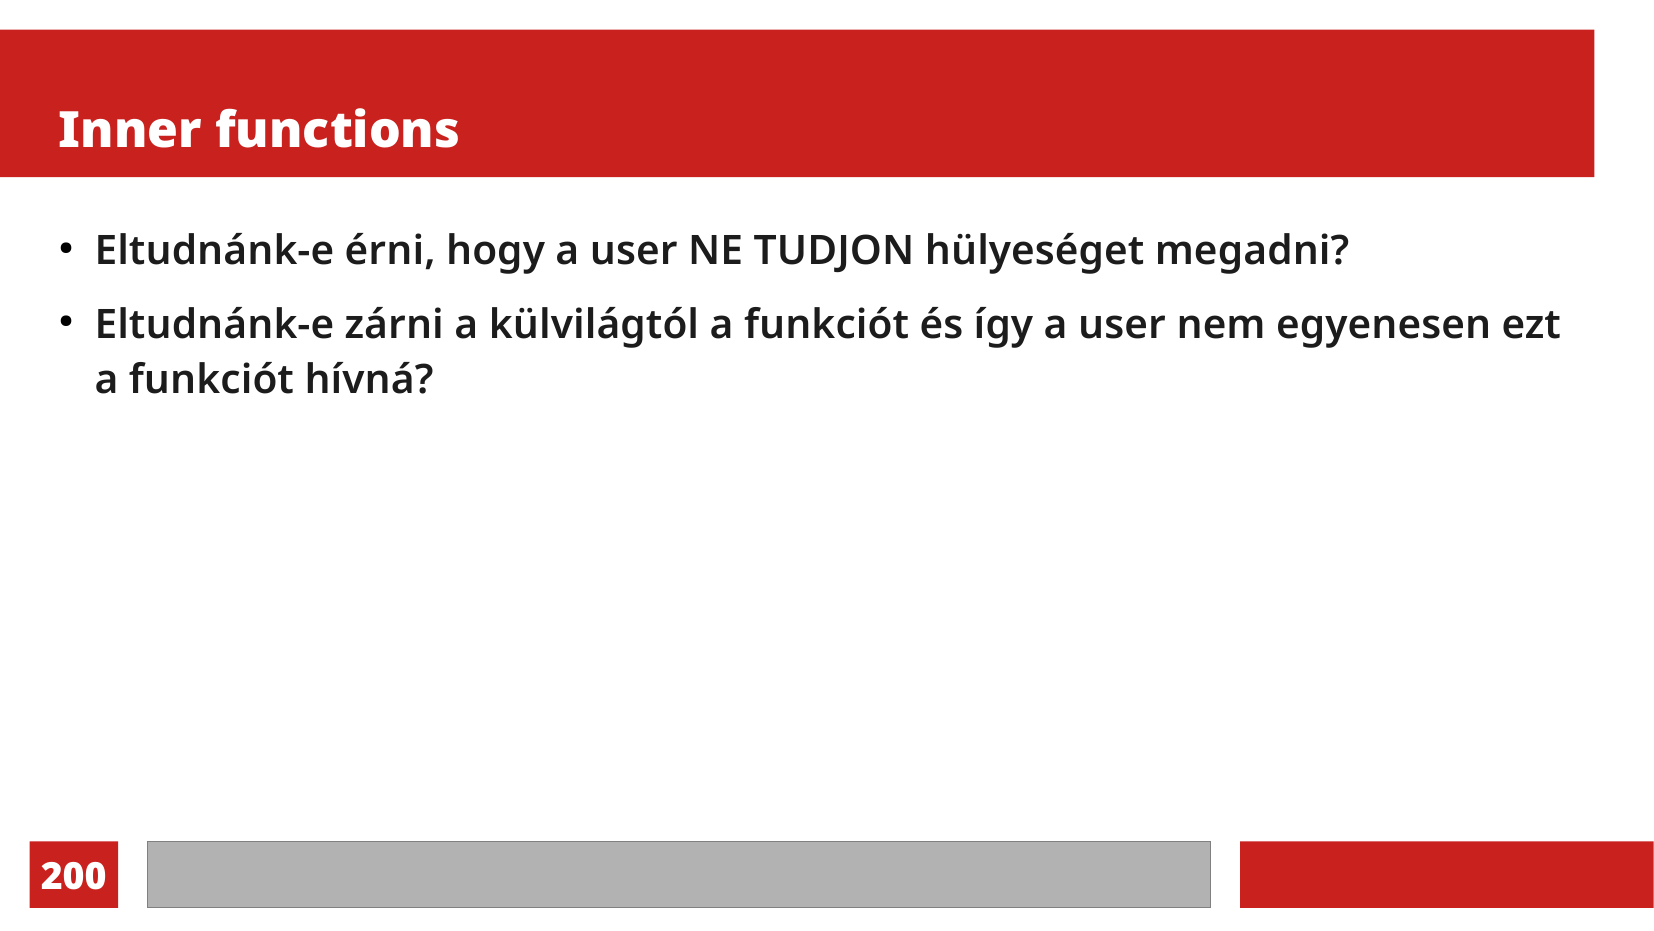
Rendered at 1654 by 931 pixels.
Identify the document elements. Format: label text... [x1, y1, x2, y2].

list Eltudnánk-e érni, hogy a user NE TUDJON hülyeséget megadni? Eltudnánk-e zárni a külvilágtól a funkciót és így a user nem egyenesen ezt a funkciót hívná? [59, 221, 1565, 739]
title Inner functions [59, 44, 1595, 163]
